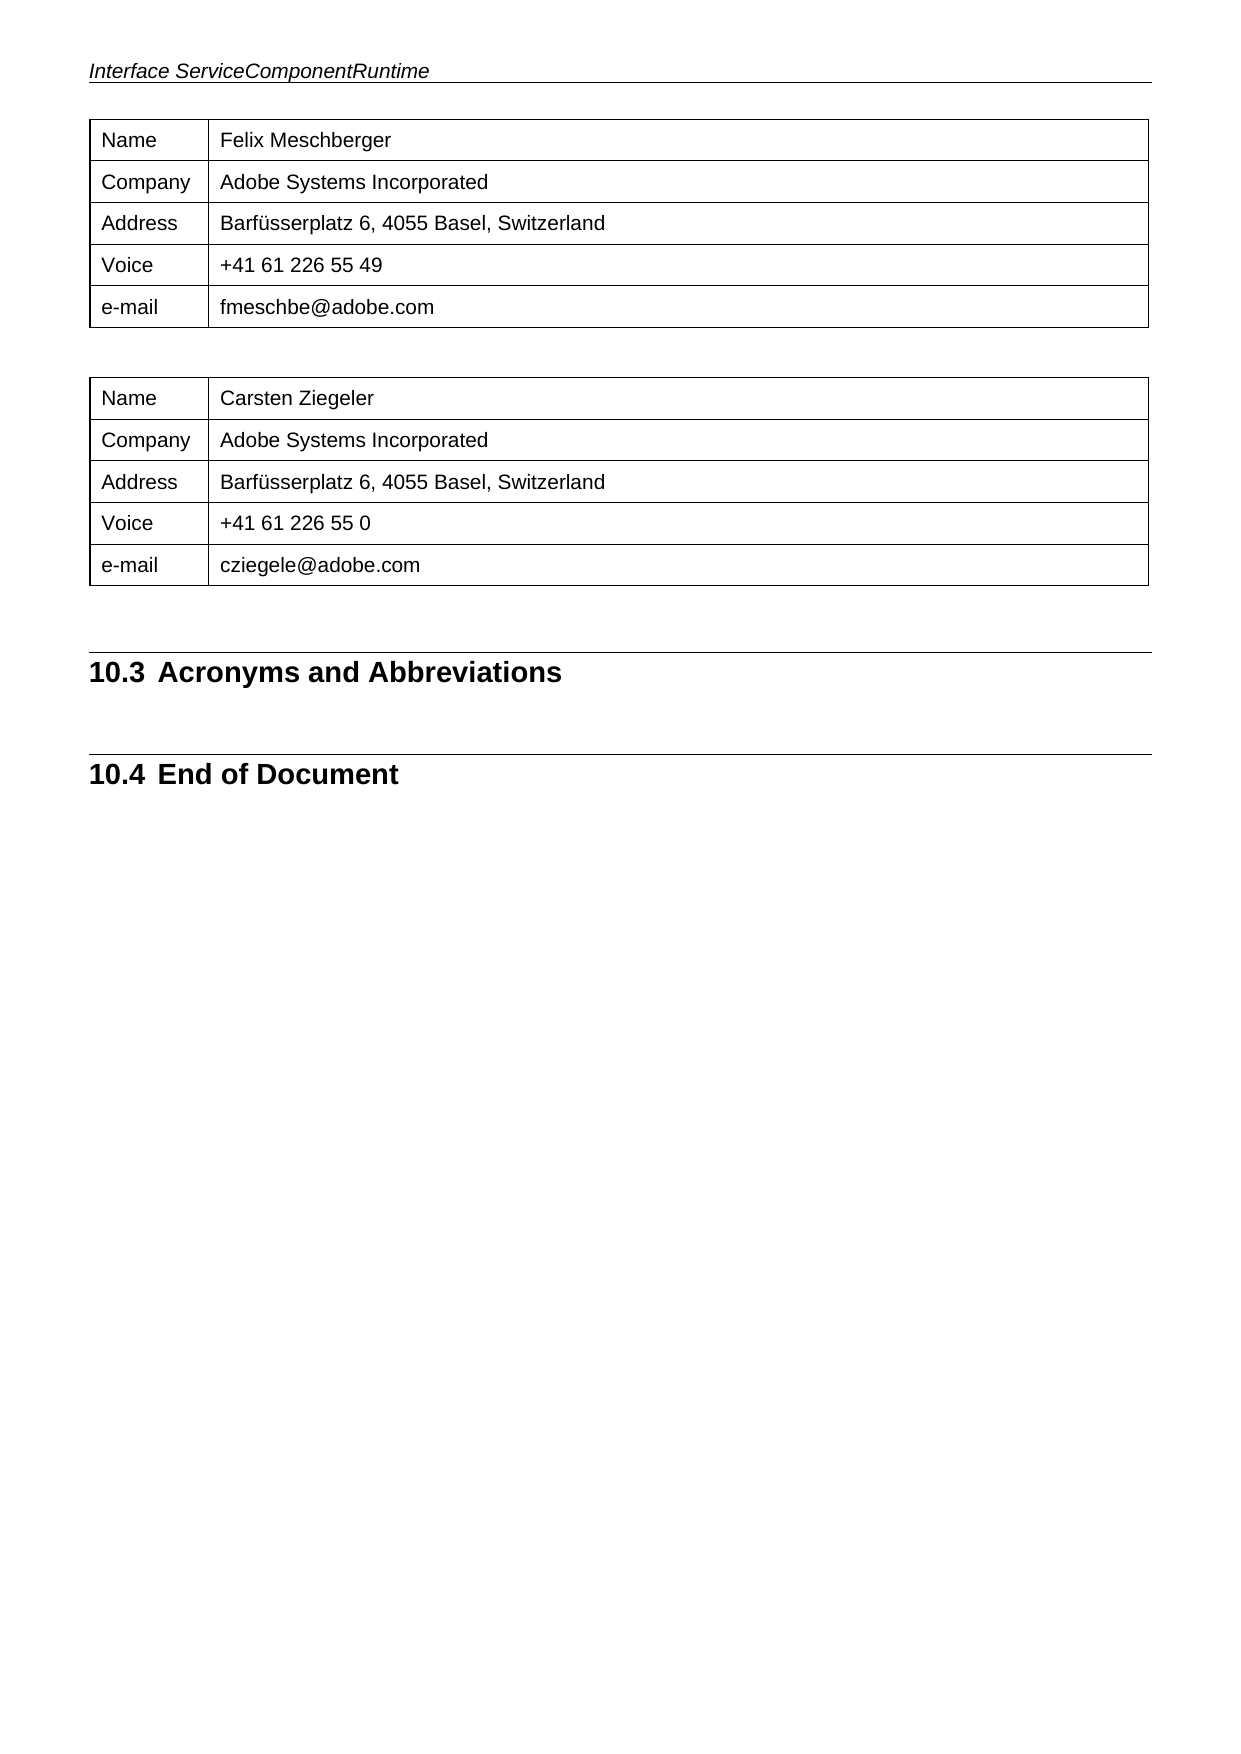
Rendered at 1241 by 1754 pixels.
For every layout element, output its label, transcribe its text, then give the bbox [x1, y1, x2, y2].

table_cell Company [91, 161, 208, 202]
subtitle Acronyms and Abbreviations [88, 653, 1152, 688]
table_cell Voice [91, 503, 208, 543]
table_header Name [91, 120, 208, 160]
table_cell +41 61 226 55 0 [209, 503, 1148, 543]
table_cell e-mail [91, 545, 208, 585]
table_cell Barfüsserplatz 6, 4055 Basel, Switzerland [209, 203, 1148, 243]
table_header Carsten Ziegeler [209, 378, 1148, 418]
table_cell Adobe Systems Incorporated [209, 420, 1148, 460]
table_cell cziegele@adobe.com [209, 545, 1148, 585]
table_cell e-mail [91, 286, 208, 327]
table_cell Company [91, 420, 208, 460]
table_header Felix Meschberger [209, 120, 1148, 160]
subtitle End of Document [88, 755, 1152, 791]
table_cell Adobe Systems Incorporated [209, 161, 1148, 202]
table_cell Address [91, 461, 208, 502]
table_cell Barfüsserplatz 6, 4055 Basel, Switzerland [209, 461, 1148, 502]
table_header Name [91, 378, 208, 418]
table_cell fmeschbe@adobe.com [209, 286, 1148, 327]
table_cell +41 61 226 55 49 [209, 245, 1148, 285]
table_cell Voice [91, 245, 208, 285]
table_cell Address [91, 203, 208, 243]
